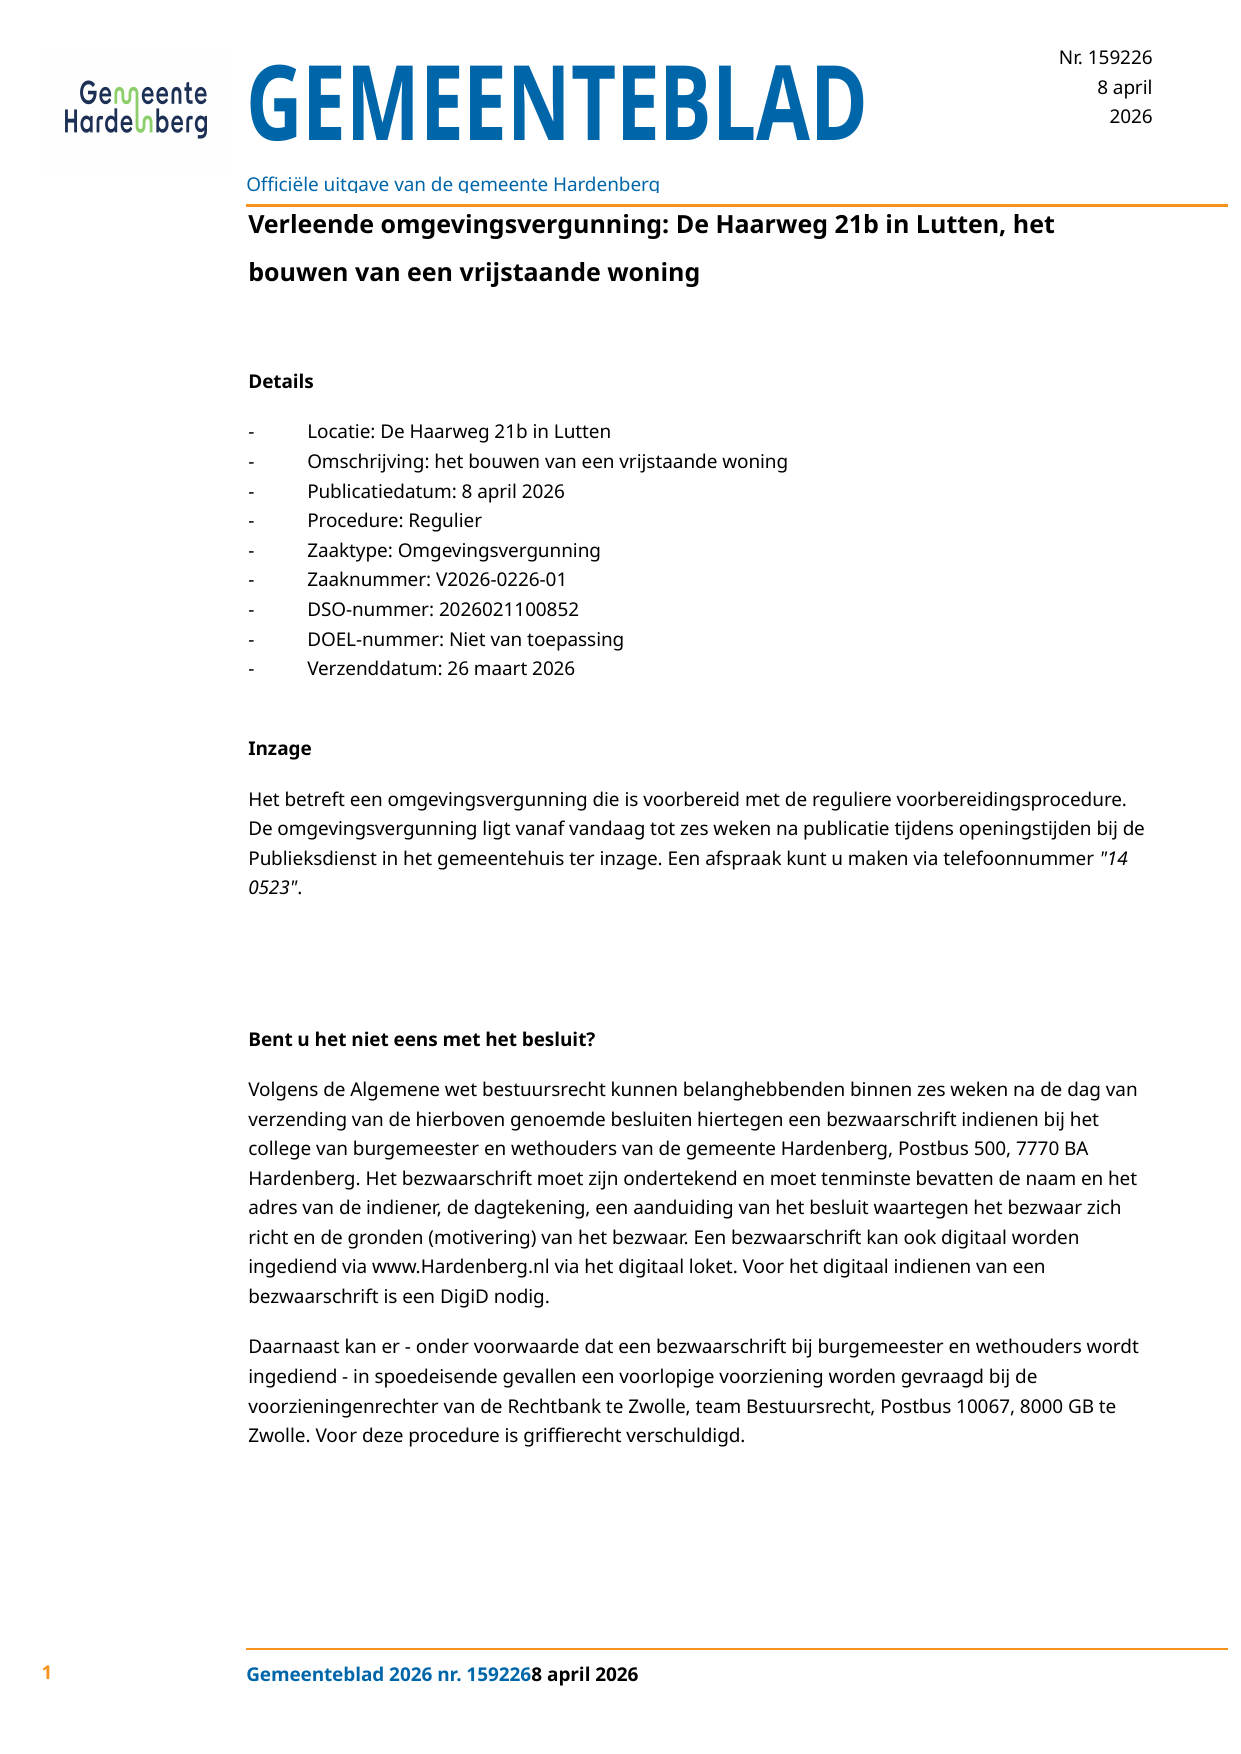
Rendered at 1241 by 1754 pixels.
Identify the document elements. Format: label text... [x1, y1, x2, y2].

text Bent u het niet eens met het besluit? [248, 1026, 1152, 1052]
list Omschrijving: het bouwen van een vrijstaande woning [248, 448, 1152, 474]
list DSO-nummer: 2026021100852 [248, 596, 1152, 622]
text Het betreft een omgevingsvergunning die is voorbereid met de reguliere voorbereidingsprocedure. De omgevingsvergunning ligt vanaf vandaag tot zes weken na publicatie tijdens openingstijden bij de Publieksdienst in het gemeentehuis ter inzage. Een afspraak kunt u maken via telefoonnummer "14 0523". [248, 786, 1152, 900]
text Volgens de Algemene wet bestuursrecht kunnen belanghebbenden binnen zes weken na de dag van verzending van de hierboven genoemde besluiten hiertegen een bezwaarschrift indienen bij het college van burgemeester en wethouders van de gemeente Hardenberg, Postbus 500, 7770 BA Hardenberg. Het bezwaarschrift moet zijn ondertekend en moet tenminste bevatten de naam en het adres van de indiener, de dagtekening, een aanduiding van het besluit waartegen het bezwaar zich richt en de gronden (motivering) van het bezwaar. Een bezwaarschrift kan ook digitaal worden ingediend via www.Hardenberg.nl via het digitaal loket. Voor het digitaal indienen van een bezwaarschrift is een DigiD nodig. [248, 1076, 1152, 1309]
list Locatie: De Haarweg 21b in Lutten [248, 419, 1152, 444]
list Zaaktype: Omgevingsvergunning [248, 537, 1152, 563]
list Zaaknummer: V2026-0226-01 [248, 567, 1152, 592]
list Publicatiedatum: 8 april 2026 [248, 478, 1152, 504]
text Details [248, 368, 1152, 394]
list Procedure: Regulier [248, 507, 1152, 533]
text Daarnaast kan er - onder voorwaarde dat een bezwaarschrift bij burgemeester en wethouders wordt ingediend - in spoedeisende gevallen een voorlopige voorziening worden gevraagd bij de voorzieningenrechter van de Rechtbank te Zwolle, team Bestuursrecht, Postbus 10067, 8000 GB te Zwolle. Voor deze procedure is griffierecht verschuldigd. [248, 1334, 1152, 1448]
text Inzage [248, 735, 1152, 761]
picture [41, 47, 231, 172]
text Verleende omgevingsvergunning: De Haarweg 21b in Lutten, het bouwen van een vrijstaande woning [248, 207, 1152, 288]
list DOEL-nummer: Niet van toepassing [248, 626, 1152, 652]
list Verzenddatum: 26 maart 2026 [248, 655, 1152, 681]
